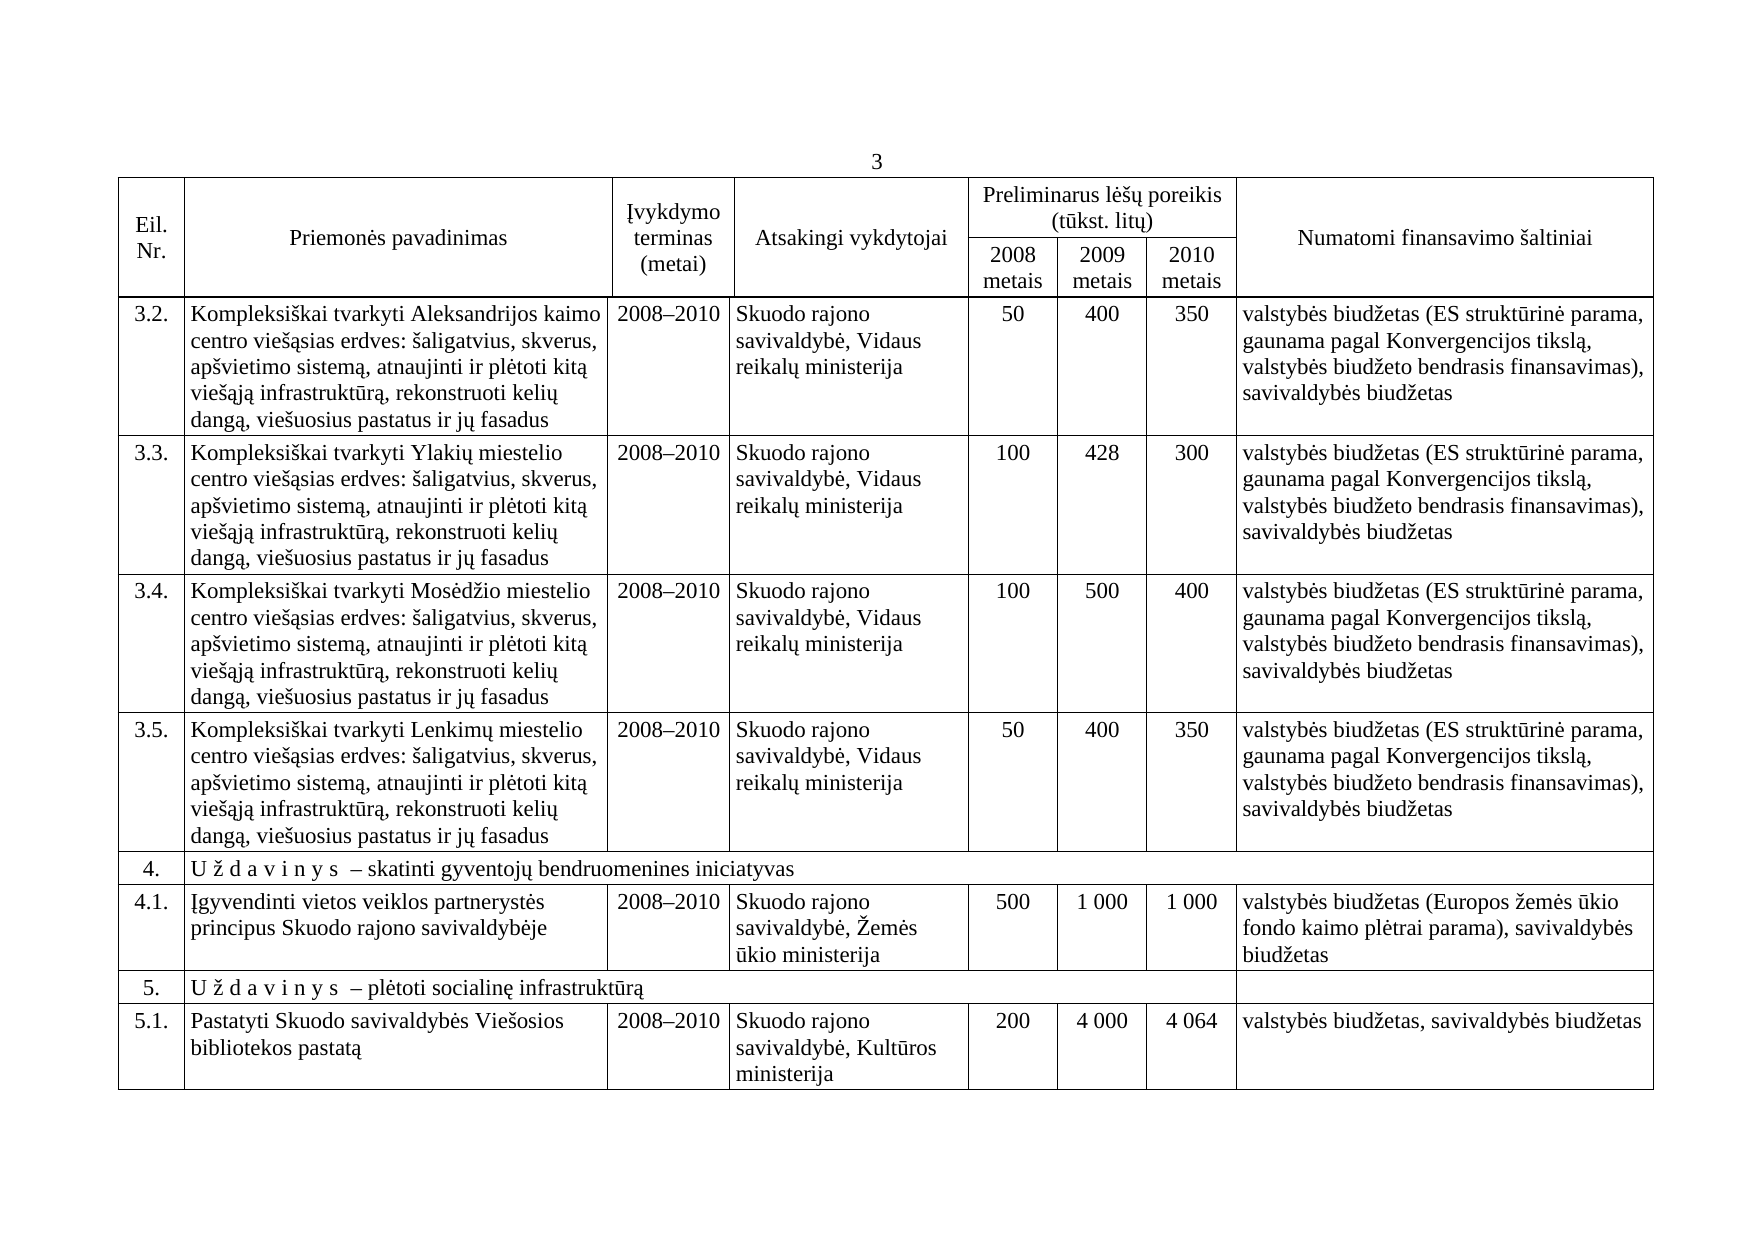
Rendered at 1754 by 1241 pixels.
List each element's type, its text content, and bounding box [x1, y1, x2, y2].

table_cell 2009 metais [1058, 238, 1146, 296]
table_header Įvykdymo terminas (metai) [613, 178, 734, 296]
table_cell 4 064 [1147, 1004, 1236, 1089]
table_header Preliminarus lėšų poreikis (tūkst. litų) [969, 178, 1236, 237]
table_cell 100 [969, 436, 1057, 574]
table_cell 50 [969, 713, 1057, 851]
table_cell Pastatyti Skuodo savivaldybės Viešosios bibliotekos pastatą [185, 1004, 607, 1089]
table_cell valstybės biudžetas (ES struktūrinė parama, gaunama pagal Konvergencijos tikslą, valstybės biudžeto bendrasis finansavimas), savivaldybės biudžetas [1237, 575, 1653, 712]
table_cell 4. [119, 852, 184, 884]
table_cell 2008 metais [969, 238, 1057, 296]
table_cell 3.3. [119, 436, 184, 574]
table_cell valstybės biudžetas, savivaldybės biudžetas [1237, 1004, 1653, 1089]
table_cell valstybės biudžetas (ES struktūrinė parama, gaunama pagal Konvergencijos tikslą, valstybės biudžeto bendrasis finansavimas), savivaldybės biudžetas [1237, 298, 1653, 435]
table_cell 1 000 [1058, 885, 1146, 970]
table_cell Kompleksiškai tvarkyti Aleksandrijos kaimo centro viešąsias erdves: šaligatvius, skverus, apšvietimo sistemą, atnaujinti ir plėtoti kitą viešąją infrastruktūrą, rekonstruoti kelių dangą, viešuosius pastatus ir jų fasadus [185, 298, 607, 435]
table_cell 400 [1058, 713, 1146, 851]
table_cell 2008–2010 [608, 298, 729, 435]
table_cell 400 [1058, 298, 1146, 435]
table_cell 2008–2010 [608, 1004, 729, 1089]
table_cell Uždavinys – skatinti gyventojų bendruomenines iniciatyvas [185, 852, 1653, 884]
table_cell [1237, 971, 1653, 1003]
table_cell Kompleksiškai tvarkyti Mosėdžio miestelio centro viešąsias erdves: šaligatvius, skverus, apšvietimo sistemą, atnaujinti ir plėtoti kitą viešąją infrastruktūrą, rekonstruoti kelių dangą, viešuosius pastatus ir jų fasadus [185, 575, 607, 712]
table_cell 1 000 [1147, 885, 1236, 970]
table_header Eil. Nr. [119, 178, 184, 296]
table_cell Skuodo rajono savivaldybė, Vidaus reikalų ministerija [730, 436, 968, 574]
table_cell valstybės biudžetas (ES struktūrinė parama, gaunama pagal Konvergencijos tikslą, valstybės biudžeto bendrasis finansavimas), savivaldybės biudžetas [1237, 713, 1653, 851]
table_cell Uždavinys – plėtoti socialinę infrastruktūrą [185, 971, 1236, 1003]
table_cell 3.2. [119, 298, 184, 435]
table_cell 2008–2010 [608, 885, 729, 970]
table_cell 500 [1058, 575, 1146, 712]
table_cell 4 000 [1058, 1004, 1146, 1089]
table_cell 3.4. [119, 575, 184, 712]
table_cell 300 [1147, 436, 1236, 574]
table_header Priemonės pavadinimas [185, 178, 612, 296]
table_cell 2010 metais [1147, 238, 1236, 296]
table_cell 428 [1058, 436, 1146, 574]
table_cell 2008–2010 [608, 575, 729, 712]
table_cell 50 [969, 298, 1057, 435]
table_cell Skuodo rajono savivaldybė, Kultūros ministerija [730, 1004, 968, 1089]
table_cell 350 [1147, 298, 1236, 435]
table_cell 400 [1147, 575, 1236, 712]
table_cell Skuodo rajono savivaldybė, Vidaus reikalų ministerija [730, 575, 968, 712]
table_cell 2008–2010 [608, 713, 729, 851]
table_cell 200 [969, 1004, 1057, 1089]
table_cell 2008–2010 [608, 436, 729, 574]
table_cell valstybės biudžetas (Europos žemės ūkio fondo kaimo plėtrai parama), savivaldybės biudžetas [1237, 885, 1653, 970]
table_cell 3.5. [119, 713, 184, 851]
table_header Numatomi finansavimo šaltiniai [1237, 178, 1653, 296]
table_cell valstybės biudžetas (ES struktūrinė parama, gaunama pagal Konvergencijos tikslą, valstybės biudžeto bendrasis finansavimas), savivaldybės biudžetas [1237, 436, 1653, 574]
table_cell 350 [1147, 713, 1236, 851]
table_cell Kompleksiškai tvarkyti Lenkimų miestelio centro viešąsias erdves: šaligatvius, skverus, apšvietimo sistemą, atnaujinti ir plėtoti kitą viešąją infrastruktūrą, rekonstruoti kelių dangą, viešuosius pastatus ir jų fasadus [185, 713, 607, 851]
table_cell 4.1. [119, 885, 184, 970]
table_cell 100 [969, 575, 1057, 712]
table_cell 500 [969, 885, 1057, 970]
table_cell Skuodo rajono savivaldybė, Vidaus reikalų ministerija [730, 298, 968, 435]
table_cell Skuodo rajono savivaldybė, Vidaus reikalų ministerija [730, 713, 968, 851]
table_cell 5.1. [119, 1004, 184, 1089]
table_cell Skuodo rajono savivaldybė, Žemės ūkio ministerija [730, 885, 968, 970]
table_cell Kompleksiškai tvarkyti Ylakių miestelio centro viešąsias erdves: šaligatvius, skverus, apšvietimo sistemą, atnaujinti ir plėtoti kitą viešąją infrastruktūrą, rekonstruoti kelių dangą, viešuosius pastatus ir jų fasadus [185, 436, 607, 574]
table_header Atsakingi vykdytojai [735, 178, 968, 296]
table_cell 5. [119, 971, 184, 1003]
table_cell Įgyvendinti vietos veiklos partnerystės principus Skuodo rajono savivaldybėje [185, 885, 607, 970]
